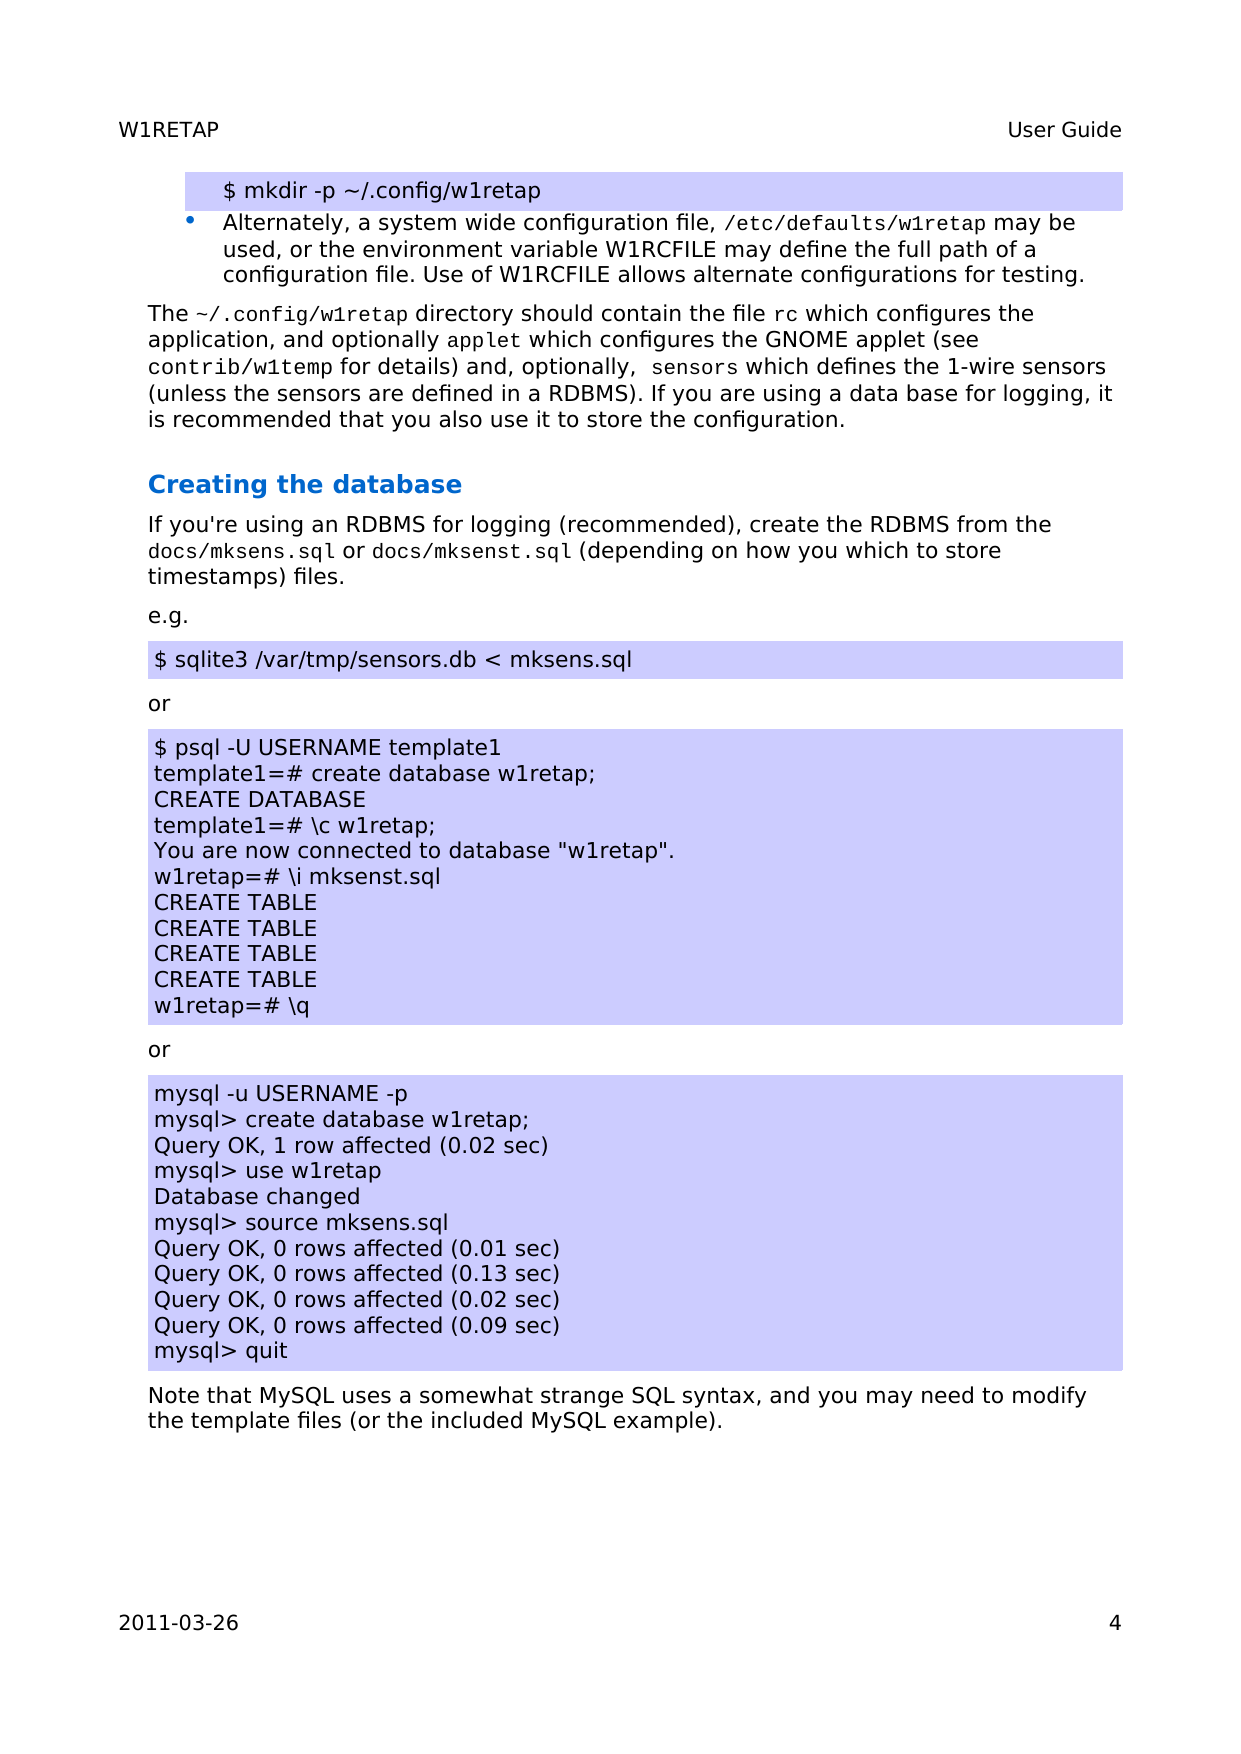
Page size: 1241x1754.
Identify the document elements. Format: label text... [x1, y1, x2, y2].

text or [148, 1037, 1122, 1063]
list Alternately, a system wide configuration file, /etc/defaults/w1retap may be used, or the environment variable W1RCFILE may define the full path of a configuration file. Use of W1RCFILE allows alternate configurations for testing. [185, 211, 1122, 288]
text or [148, 691, 1122, 717]
text If you're using an RDBMS for logging (recommended), create the RDBMS from the docs/mksens.sql or docs/mksenst.sql (depending on how you which to store timestamps) files. [148, 512, 1122, 590]
text e.g. [148, 602, 1122, 628]
text $ psql -U USERNAME template1 template1=# create database w1retap; CREATE DATABASE template1=# \c w1retap; You are now connected to database "w1retap". w1retap=# \i mksenst.sql CREATE TABLE CREATE TABLE CREATE TABLE CREATE TABLE w1retap=# \q [149, 730, 1122, 1024]
list $ mkdir -p ~/.config/w1retap [186, 173, 1122, 210]
text $ sqlite3 /var/tmp/sensors.db < mksens.sql [149, 642, 1122, 678]
text The ~/.config/w1retap directory should contain the file rc which configures the application, and optionally applet which configures the GNOME applet (see contrib/w1temp for details) and, optionally, sensors which defines the 1-wire sensors (unless the sensors are defined in a RDBMS). If you are using a data base for logging, it is recommended that you also use it to store the configuration. [148, 300, 1122, 432]
text mysql -u USERNAME -p mysql> create database w1retap; Query OK, 1 row affected (0.02 sec) mysql> use w1retap Database changed mysql> source mksens.sql Query OK, 0 rows affected (0.01 sec) Query OK, 0 rows affected (0.13 sec) Query OK, 0 rows affected (0.02 sec) Query OK, 0 rows affected (0.09 sec) mysql> quit [149, 1076, 1122, 1370]
subtitle Creating the database [148, 470, 1122, 499]
text Note that MySQL uses a somewhat strange SQL syntax, and you may need to modify the template files (or the included MySQL example). [148, 1383, 1122, 1434]
